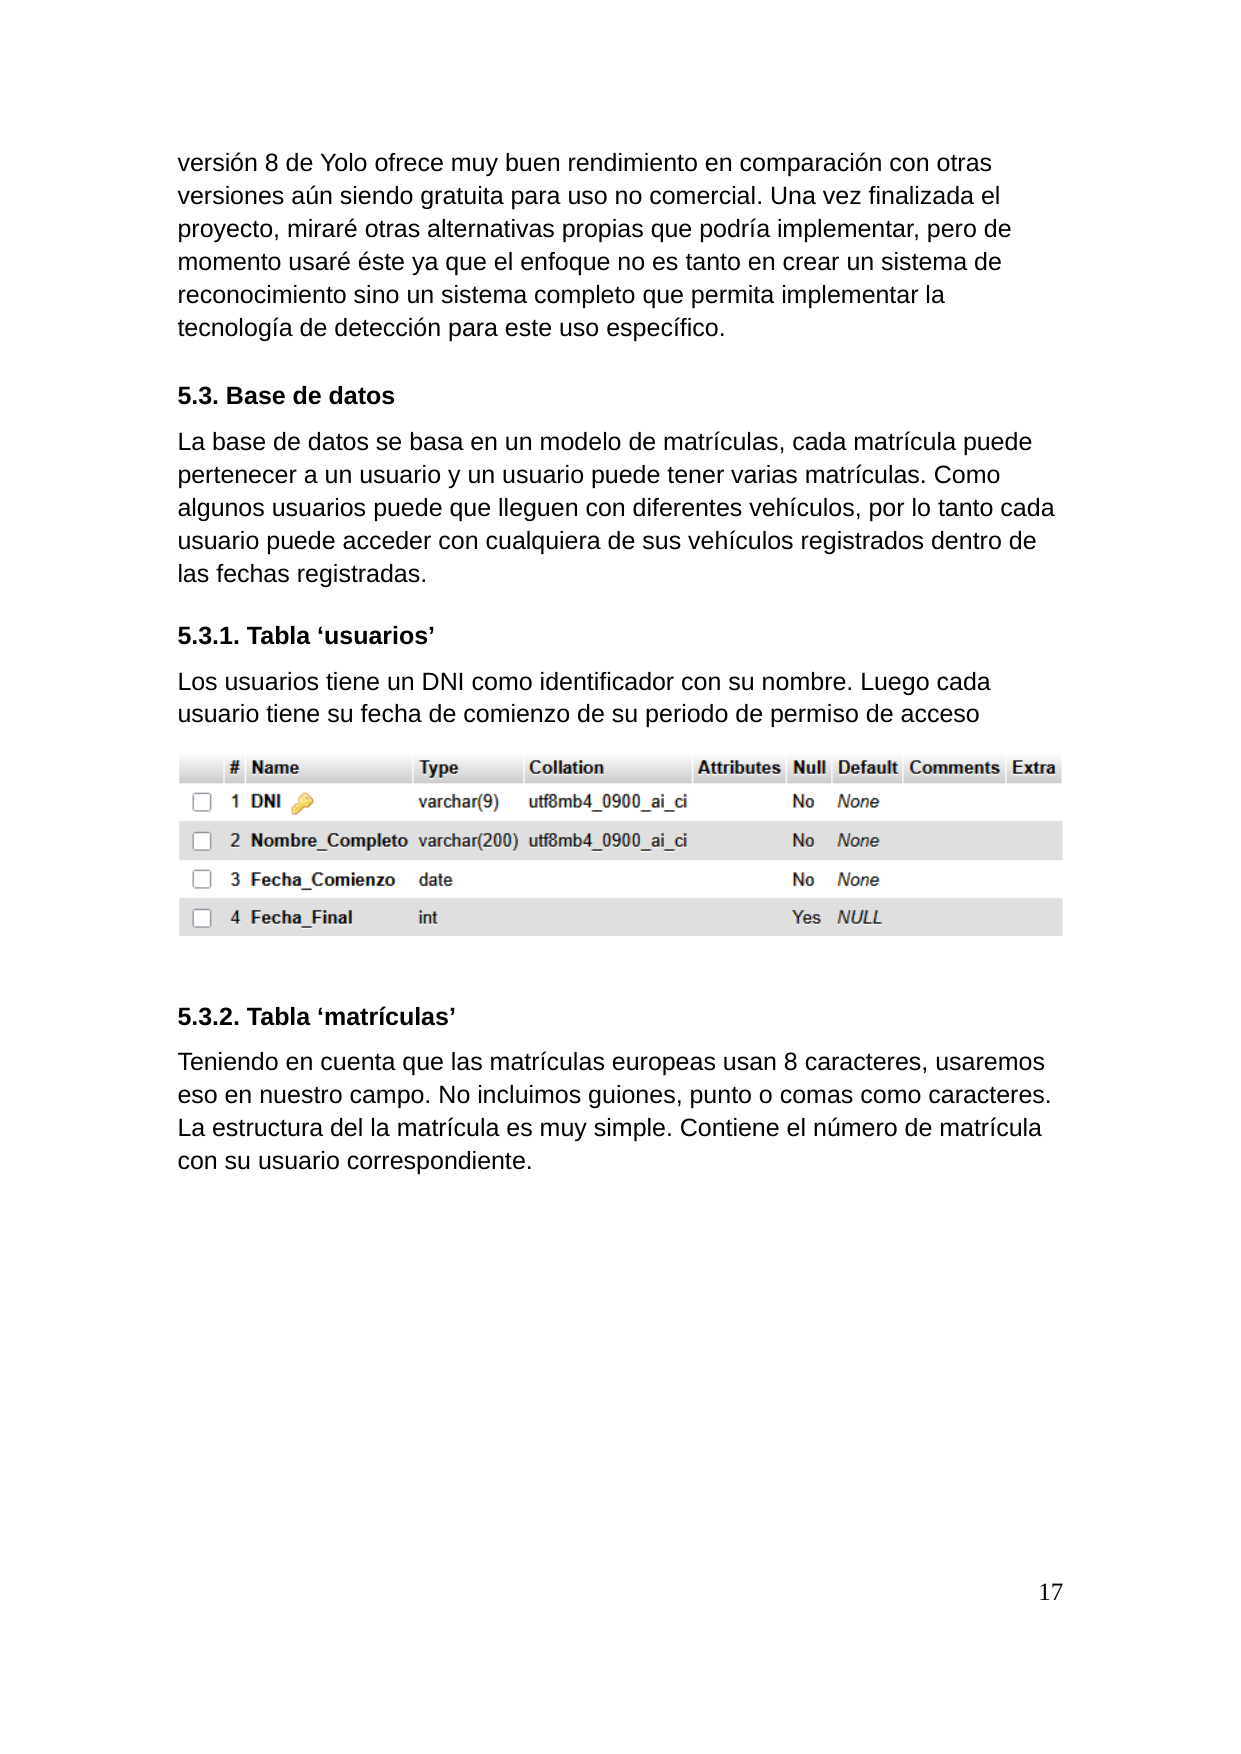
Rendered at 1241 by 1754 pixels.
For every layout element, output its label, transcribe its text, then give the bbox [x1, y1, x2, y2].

picture [178, 751, 1063, 936]
text versión 8 de Yolo ofrece muy buen rendimiento en comparación con otras versiones aún siendo gratuita para uso no comercial. Una vez finalizada el proyecto, miraré otras alternativas propias que podría implementar, pero de momento usaré éste ya que el enfoque no es tanto en crear un sistema de reconocimiento sino un sistema completo que permita implementar la tecnología de detección para este uso específico. [177, 148, 1063, 341]
text Los usuarios tiene un DNI como identificador con su nombre. Luego cada usuario tiene su fecha de comienzo de su periodo de permiso de acceso [177, 666, 1063, 728]
subtitle 5.3.1. Tabla ‘usuarios’ [177, 621, 1063, 650]
text Teniendo en cuenta que las matrículas europeas usan 8 caracteres, usaremos eso en nuestro campo. No incluimos guiones, punto o comas como caracteres. La estructura del la matrícula es muy simple. Contiene el número de matrícula con su usuario correspondiente. [177, 1047, 1063, 1175]
text La base de datos se basa en un modelo de matrículas, cada matrícula puede pertenecer a un usuario y un usuario puede tener varias matrículas. Como algunos usuarios puede que lleguen con diferentes vehículos, por lo tanto cada usuario puede acceder con cualquiera de sus vehículos registrados dentro de las fechas registradas. [177, 427, 1063, 587]
subtitle 5.3.2. Tabla ‘matrículas’ [177, 1002, 1063, 1030]
subtitle 5.3. Base de datos [177, 381, 1063, 410]
